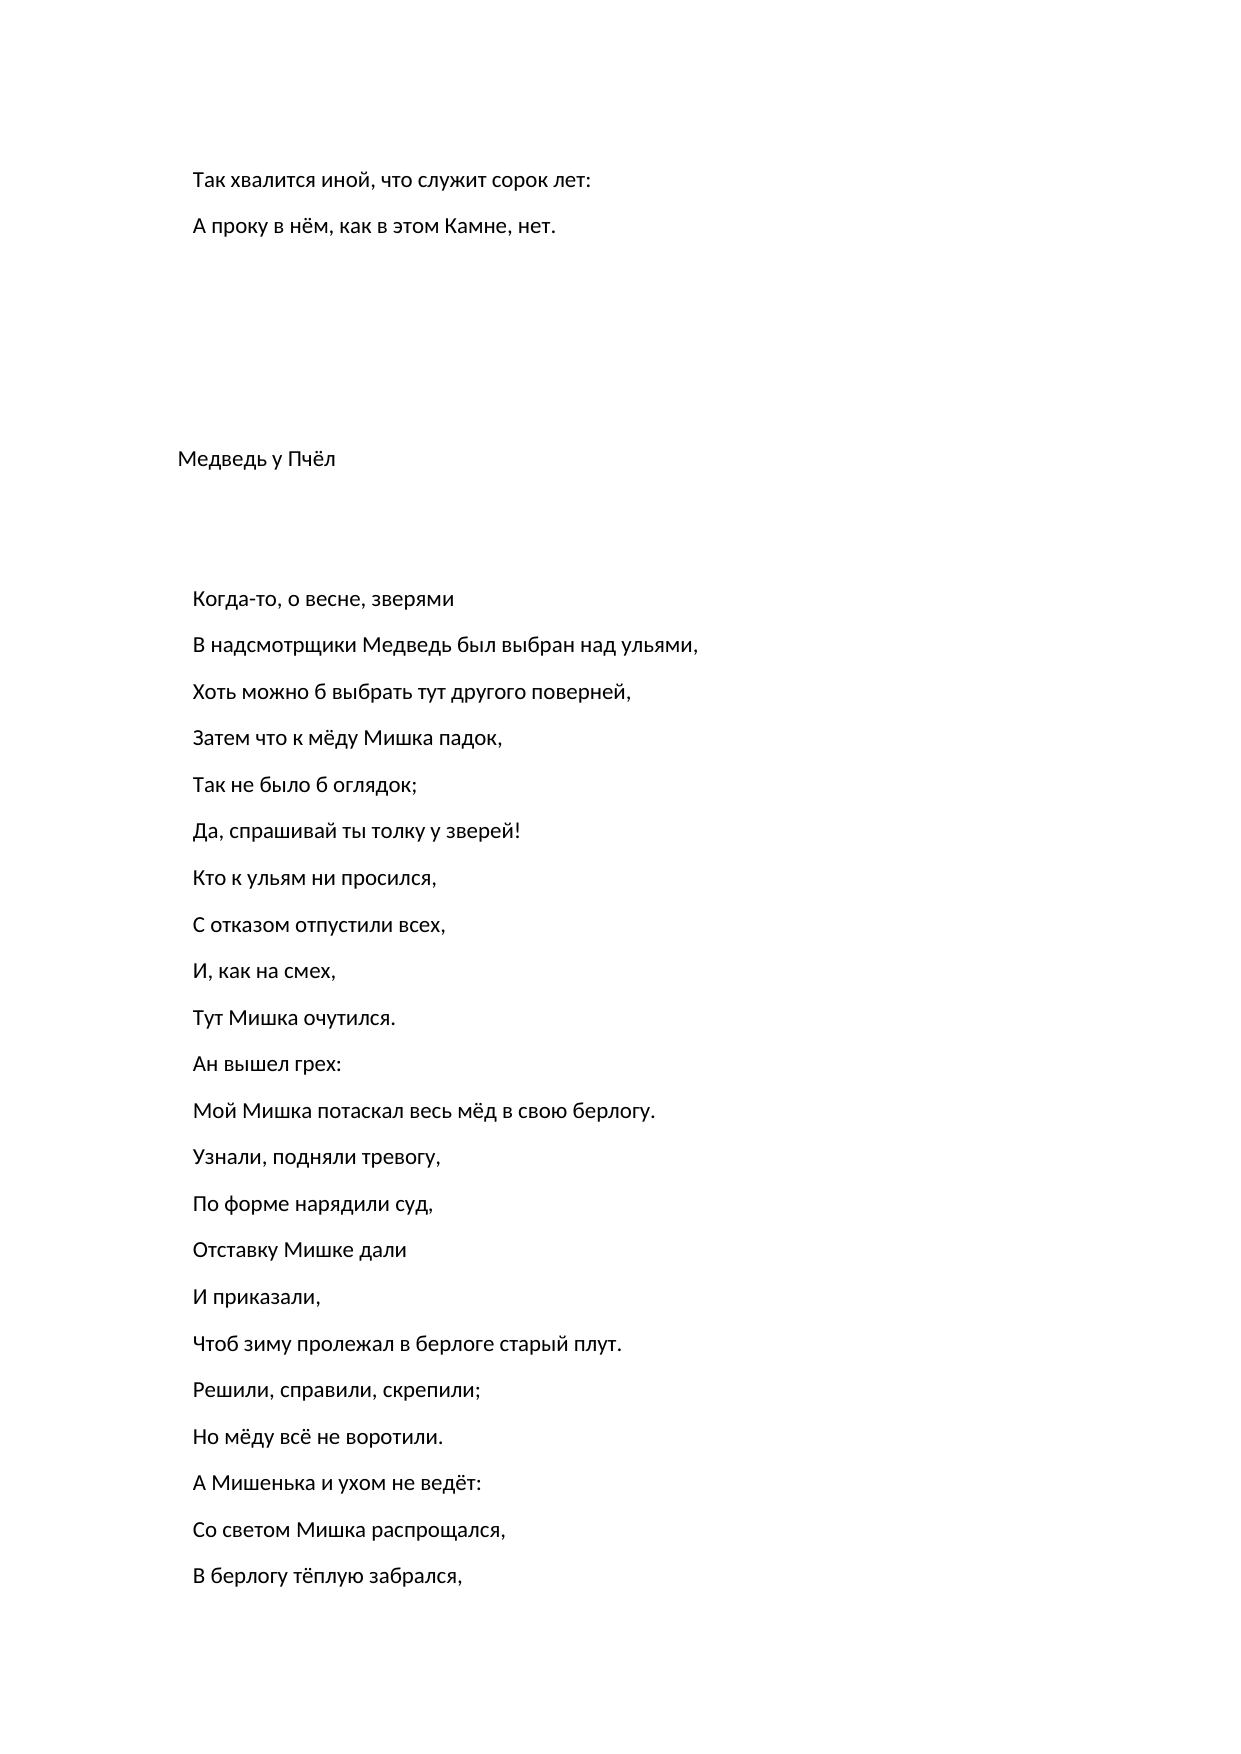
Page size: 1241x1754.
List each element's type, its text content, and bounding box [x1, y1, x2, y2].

text Отставку Мишке дали [177, 1236, 1152, 1264]
text Да, спрашивай ты толку у зверей! [177, 817, 1152, 844]
text Но мёду всё не воротили. [177, 1422, 1152, 1450]
text Так не было б оглядок; [177, 770, 1152, 798]
text В берлогу тёплую забрался, [177, 1562, 1152, 1589]
text Кто к ульям ни просился, [177, 863, 1152, 891]
text В надсмотрщики Медведь был выбран над ульями, [177, 630, 1152, 658]
text Решили, справили, скрепили; [177, 1375, 1152, 1403]
text Мой Мишка потаскал весь мёд в свою берлогу. [177, 1096, 1152, 1124]
text А Мишенька и ухом не ведёт: [177, 1468, 1152, 1496]
text Тут Мишка очутился. [177, 1003, 1152, 1031]
text По форме нарядили суд, [177, 1189, 1152, 1217]
text Затем что к мёду Мишка падок, [177, 723, 1152, 751]
text А проку в нём, как в этом Камне, нет. [177, 211, 1152, 239]
text И приказали, [177, 1282, 1152, 1310]
text Медведь у Пчёл [177, 444, 1152, 472]
text Когда-то, о весне, зверями [177, 584, 1152, 612]
text Со светом Мишка распрощался, [177, 1515, 1152, 1543]
text Так хвалится иной, что служит сорок лет: [177, 165, 1152, 193]
text И, как на смех, [177, 956, 1152, 984]
text С отказом отпустили всех, [177, 910, 1152, 938]
text Хоть можно б выбрать тут другого поверней, [177, 677, 1152, 705]
text Ан вышел грех: [177, 1049, 1152, 1077]
text Узнали, подняли тревогу, [177, 1142, 1152, 1171]
text Чтоб зиму пролежал в берлоге старый плут. [177, 1329, 1152, 1357]
